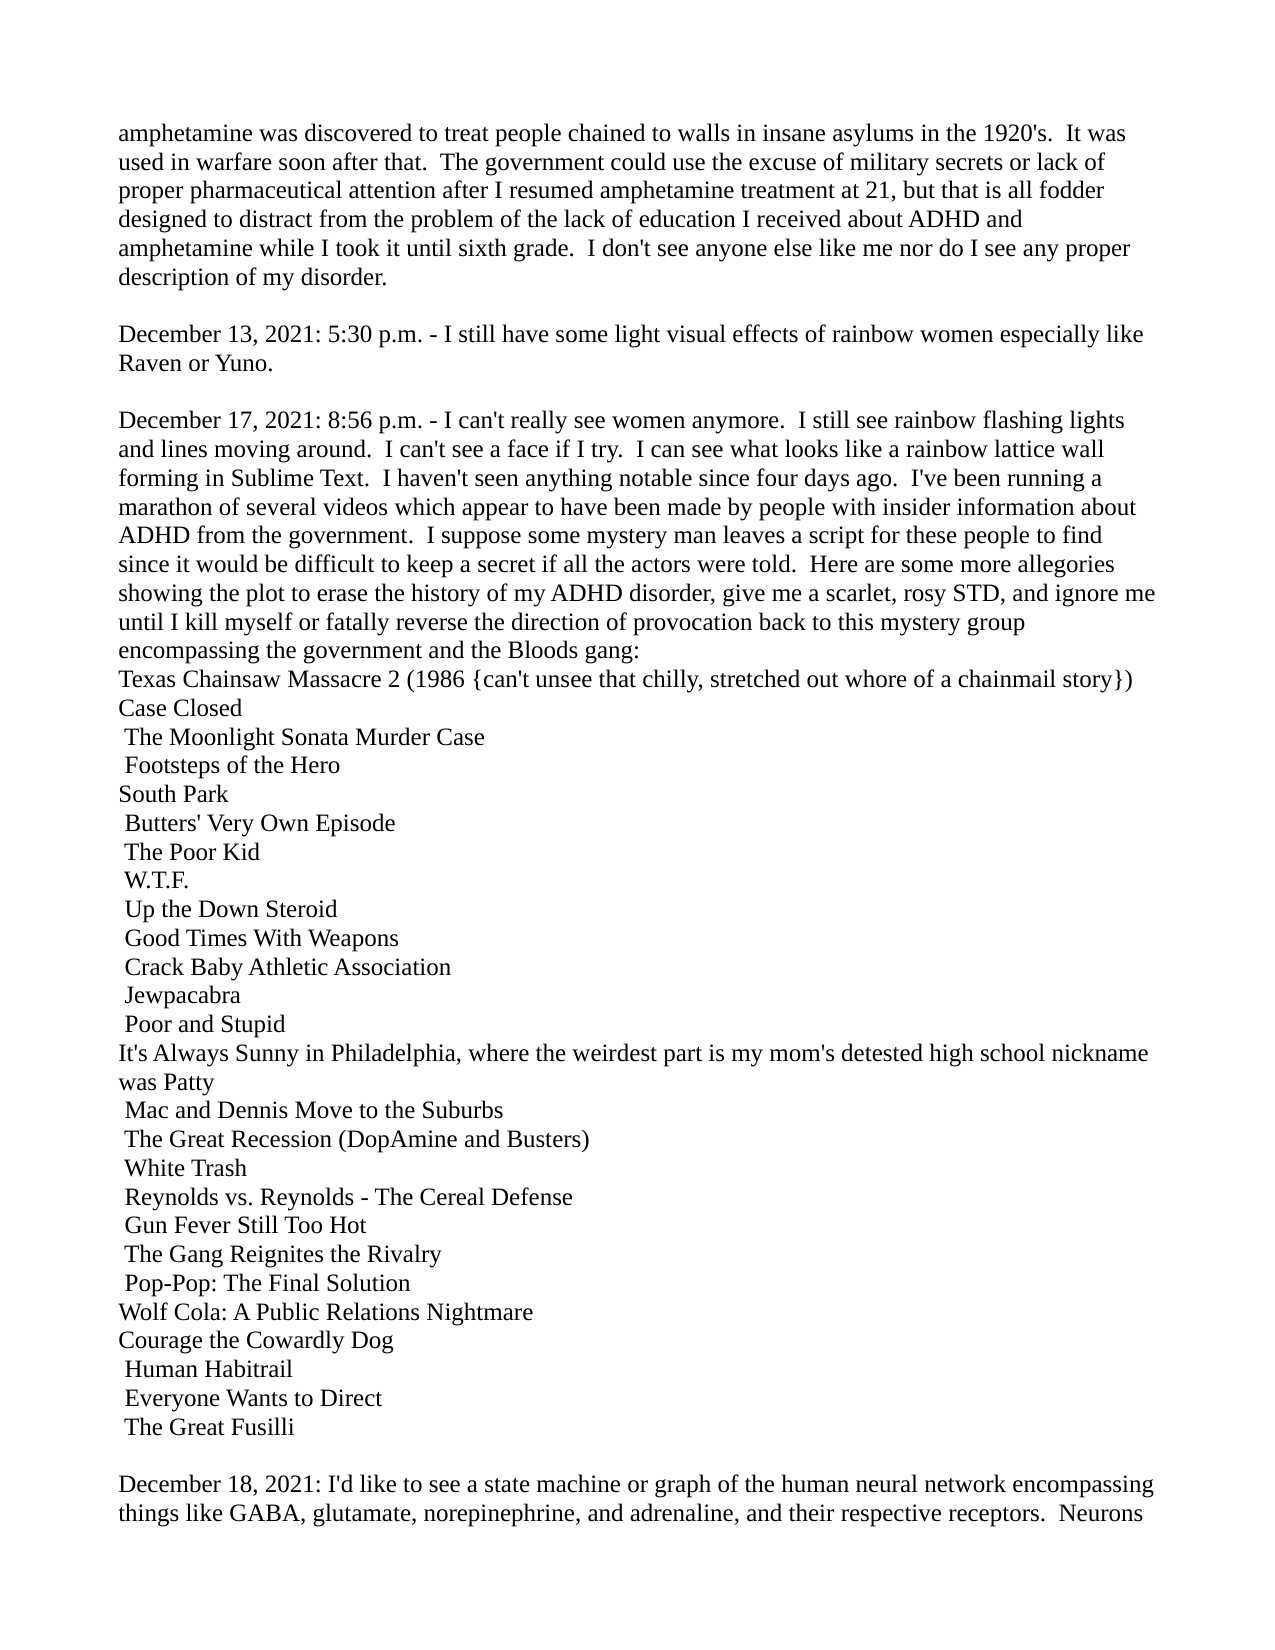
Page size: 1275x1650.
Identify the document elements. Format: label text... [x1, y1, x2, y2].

text The Gang Reignites the Rivalry [118, 1239, 1157, 1268]
text December 13, 2021: 5:30 p.m. - I still have some light visual effects of rainbow women especially like Raven or Yuno. [118, 319, 1157, 377]
text The Great Recession (DopAmine and Busters) [118, 1124, 1157, 1153]
text December 18, 2021: I'd like to see a state machine or graph of the human neural network encompassing things like GABA, glutamate, norepinephrine, and adrenaline, and their respective receptors. Neurons [118, 1469, 1157, 1527]
text Up the Down Steroid [118, 894, 1157, 923]
text Everyone Wants to Direct [118, 1383, 1157, 1412]
text South Park [118, 779, 1157, 808]
text Crack Baby Athletic Association [118, 952, 1157, 981]
text December 17, 2021: 8:56 p.m. - I can't really see women anymore. I still see rainbow flashing lights and lines moving around. I can't see a face if I try. I can see what looks like a rainbow lattice wall forming in Sublime Text. I haven't seen anything notable since four days ago. I've been running a marathon of several videos which appear to have been made by people with insider information about ADHD from the government. I suppose some mystery man leaves a script for these people to find since it would be difficult to keep a secret if all the actors were told. Here are some more allegories showing the plot to erase the history of my ADHD disorder, give me a scarlet, rosy STD, and ignore me until I kill myself or fatally reverse the direction of provocation back to this mystery group encompassing the government and the Bloods gang: [118, 406, 1157, 664]
text Case Closed [118, 693, 1157, 722]
text Good Times With Weapons [118, 923, 1157, 952]
text Jewpacabra [118, 981, 1157, 1009]
text Pop-Pop: The Final Solution [118, 1268, 1157, 1297]
text amphetamine was discovered to treat people chained to walls in insane asylums in the 1920's. It was used in warfare soon after that. The government could use the excuse of military secrets or lack of proper pharmaceutical attention after I resumed amphetamine treatment at 21, but that is all fodder designed to distract from the problem of the lack of education I received about ADHD and amphetamine while I took it until sixth grade. I don't see anyone else like me nor do I see any proper description of my disorder. [118, 118, 1157, 291]
text Gun Fever Still Too Hot [118, 1211, 1157, 1239]
text Reynolds vs. Reynolds - The Cereal Defense [118, 1182, 1157, 1211]
text The Poor Kid [118, 837, 1157, 866]
text Butters' Very Own Episode [118, 808, 1157, 837]
text Texas Chainsaw Massacre 2 (1986 {can't unsee that chilly, stretched out whore of a chainmail story}) [118, 664, 1157, 693]
text Wolf Cola: A Public Relations Nightmare [118, 1297, 1157, 1326]
text Courage the Cowardly Dog [118, 1326, 1157, 1354]
text Human Habitrail [118, 1354, 1157, 1383]
text It's Always Sunny in Philadelphia, where the weirdest part is my mom's detested high school nickname was Patty [118, 1038, 1157, 1096]
text W.T.F. [118, 866, 1157, 894]
text The Moonlight Sonata Murder Case [118, 722, 1157, 751]
text Poor and Stupid [118, 1009, 1157, 1038]
text White Trash [118, 1153, 1157, 1182]
text Mac and Dennis Move to the Suburbs [118, 1096, 1157, 1124]
text Footsteps of the Hero [118, 751, 1157, 779]
text The Great Fusilli [118, 1412, 1157, 1441]
